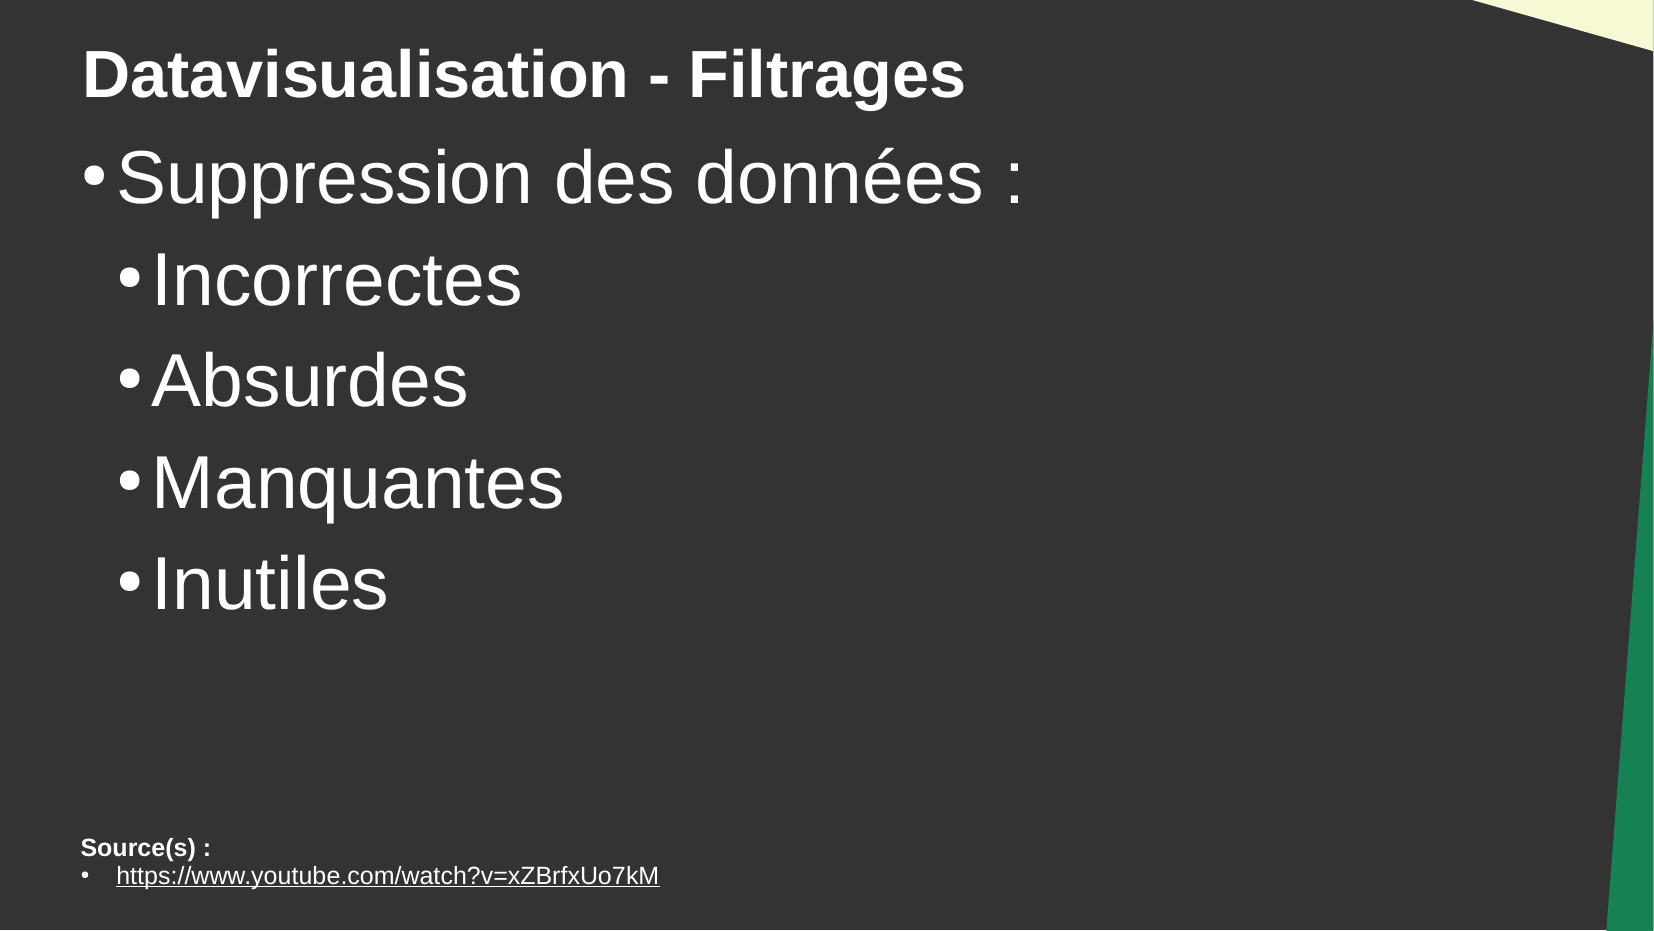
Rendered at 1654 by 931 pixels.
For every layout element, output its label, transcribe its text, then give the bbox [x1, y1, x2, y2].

title Datavisualisation - Filtrages [82, 37, 1571, 122]
list Suppression des données : Incorrectes Absurdes Manquantes Inutiles [80, 135, 1560, 762]
text_box Source(s) : https://www.youtube.com/watch?v=xZBrfxUo7kM [65, 826, 1483, 926]
text_box [1472, 0, 1654, 52]
text_box [1606, 313, 1654, 931]
